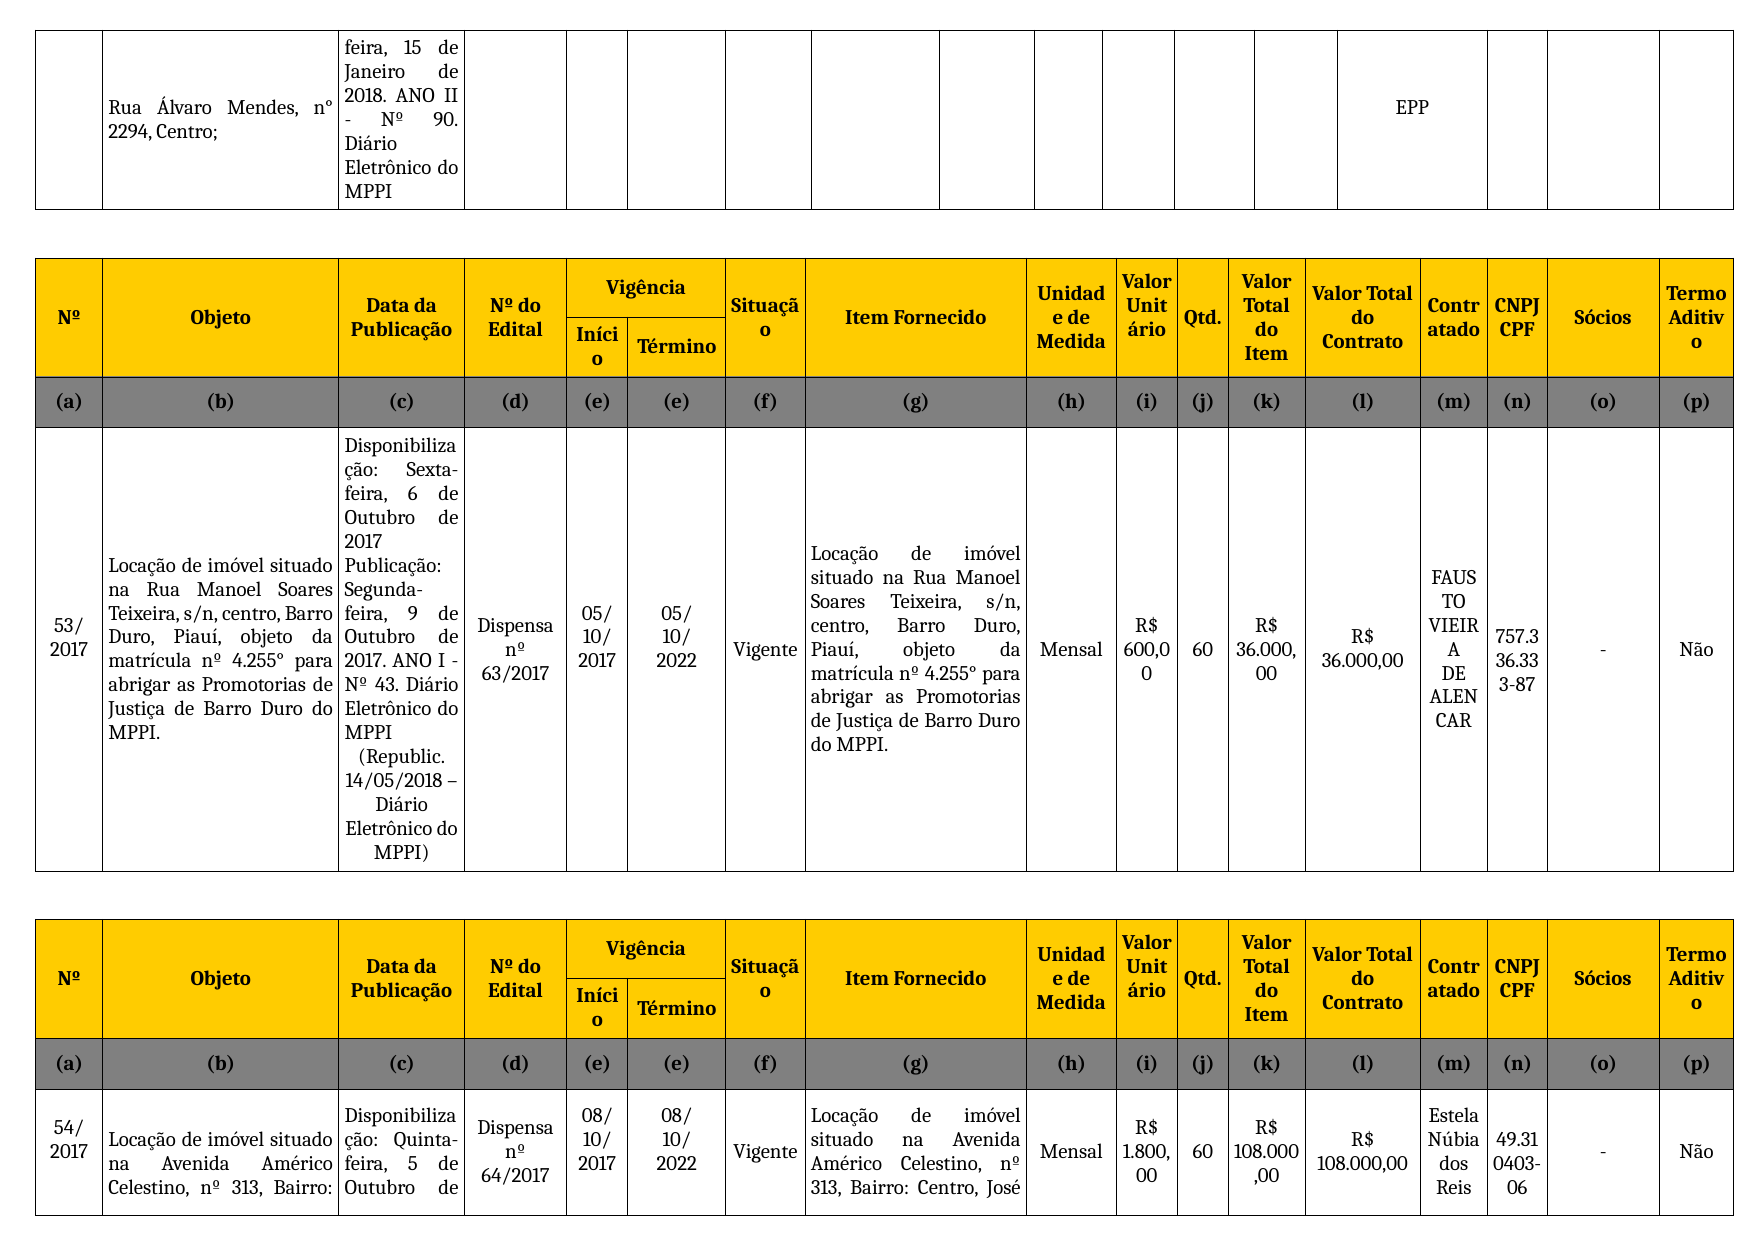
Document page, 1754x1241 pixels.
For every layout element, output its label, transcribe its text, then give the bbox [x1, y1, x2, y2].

table_cell [1035, 31, 1102, 209]
table_cell Não [1660, 428, 1733, 871]
table_cell (e) [628, 378, 725, 427]
table_cell [1660, 31, 1733, 209]
table_header Objeto [103, 920, 338, 1038]
table_cell [1488, 31, 1547, 209]
table_header Item Fornecido [806, 259, 1026, 376]
table_cell 757.336.333-87 [1488, 428, 1547, 871]
table_cell Início [567, 318, 627, 376]
table_header Termo Aditivo [1660, 920, 1733, 1038]
table_cell Vigente [726, 1090, 805, 1215]
table_cell [1548, 31, 1659, 209]
table_cell R$ 108.000,00 [1229, 1090, 1305, 1215]
table_cell 54/ 2017 [36, 1090, 102, 1215]
table_header Valor Total do Item [1229, 920, 1305, 1038]
table_cell (n) [1488, 1039, 1547, 1089]
table_cell Disponibilização: Quinta-feira, 5 de Outubro de [339, 1090, 464, 1215]
table_cell (d) [465, 1039, 566, 1089]
table_cell 60 [1178, 1090, 1228, 1215]
table_cell (o) [1548, 1039, 1659, 1089]
table_cell Término [628, 318, 725, 376]
table_cell (p) [1660, 378, 1733, 427]
table_header Valor Unitário [1117, 920, 1177, 1038]
table_cell 08/ 10/ 2022 [628, 1090, 725, 1215]
table_header Objeto [103, 259, 338, 376]
table_cell Mensal [1027, 428, 1116, 871]
table_header Valor Total do Contrato [1306, 920, 1420, 1038]
table_cell Vigente [726, 428, 805, 871]
table_cell Dispensa nº 64/2017 [465, 1090, 566, 1215]
table_cell [812, 31, 939, 209]
table_cell (b) [103, 1039, 338, 1089]
table_cell (o) [1548, 378, 1659, 427]
table_cell [36, 31, 102, 209]
table_header Unidade de Medida [1027, 259, 1116, 376]
table_header Data da Publicação [339, 259, 464, 376]
table_header Item Fornecido [806, 920, 1026, 1038]
table_cell [1255, 31, 1337, 209]
table_cell Não [1660, 1090, 1733, 1215]
table_cell 49.310403-06 [1488, 1090, 1547, 1215]
table_cell (j) [1178, 378, 1228, 427]
table_header Nº do Edital [465, 920, 566, 1038]
table_cell (a) [36, 378, 102, 427]
table_cell [1103, 31, 1174, 209]
table_cell [465, 31, 566, 209]
table_header Nº [36, 920, 102, 1038]
table_cell (i) [1117, 378, 1177, 427]
table_header Nº do Edital [465, 259, 566, 376]
table_header CNPJ CPF [1488, 920, 1547, 1038]
table_cell R$ 600,00 [1117, 428, 1177, 871]
table_cell 60 [1178, 428, 1228, 871]
table_cell R$ 1.800,00 [1117, 1090, 1177, 1215]
table_cell Disponibilização: Sexta-feira, 6 de Outubro de 2017 Publicação: Segunda-feira, 9 de Outubro de 2017. ANO I - Nº 43. Diário Eletrônico do MPPI (Republic. 14/05/2018 – Diário Eletrônico do MPPI) [339, 428, 464, 871]
table_cell Locação de imóvel situado na Rua Manoel Soares Teixeira, s/n, centro, Barro Duro, Piauí, objeto da matrícula nº 4.255° para abrigar as Promotorias de Justiça de Barro Duro do MPPI. [103, 428, 338, 871]
table_cell [940, 31, 1034, 209]
table_cell (h) [1027, 378, 1116, 427]
table_cell FAUSTO VIEIRA DE ALENCAR [1421, 428, 1487, 871]
table_cell 05/ 10/ 2022 [628, 428, 725, 871]
table_cell (l) [1306, 378, 1420, 427]
table_header Vigência [567, 920, 725, 978]
table_cell feira, 15 de Janeiro de 2018. ANO II - Nº 90. Diário Eletrônico do MPPI [339, 31, 464, 209]
table_cell [1175, 31, 1254, 209]
table_header Valor Unitário [1117, 259, 1177, 376]
table_cell (d) [465, 378, 566, 427]
table_header Termo Aditivo [1660, 259, 1733, 376]
table_cell [726, 31, 811, 209]
table_cell (g) [806, 1039, 1026, 1089]
table_cell 53/ 2017 [36, 428, 102, 871]
table_cell (b) [103, 378, 338, 427]
table_header Qtd. [1178, 920, 1228, 1038]
table_cell (e) [567, 1039, 627, 1089]
table_cell (p) [1660, 1039, 1733, 1089]
table_cell R$ 36.000,00 [1306, 428, 1420, 871]
table_cell Mensal [1027, 1090, 1116, 1215]
table_header Vigência [567, 259, 725, 317]
table_cell (e) [628, 1039, 725, 1089]
table_header Valor Total do Item [1229, 259, 1305, 376]
table_header Qtd. [1178, 259, 1228, 376]
table_cell (g) [806, 378, 1026, 427]
table_cell (l) [1306, 1039, 1420, 1089]
table_cell (h) [1027, 1039, 1116, 1089]
table_header Situação [726, 259, 805, 376]
table_header Sócios [1548, 920, 1659, 1038]
table_cell EPP [1338, 31, 1487, 209]
table_cell Locação de imóvel situado na Avenida Américo Celestino, nº 313, Bairro: [103, 1090, 338, 1215]
table_header Data da Publicação [339, 920, 464, 1038]
table_cell Dispensa nº 63/2017 [465, 428, 566, 871]
table_cell - [1548, 1090, 1659, 1215]
table_cell - [1548, 428, 1659, 871]
table_header Contratado [1421, 259, 1487, 376]
table_cell (c) [339, 378, 464, 427]
table_cell (k) [1229, 378, 1305, 427]
table_cell R$ 108.000,00 [1306, 1090, 1420, 1215]
table_header Sócios [1548, 259, 1659, 376]
table_cell (k) [1229, 1039, 1305, 1089]
table_cell (f) [726, 1039, 805, 1089]
table_header Situação [726, 920, 805, 1038]
table_cell (e) [567, 378, 627, 427]
table_header Nº [36, 259, 102, 376]
table_cell (i) [1117, 1039, 1177, 1089]
table_cell [628, 31, 725, 209]
table_cell 05/ 10/ 2017 [567, 428, 627, 871]
table_cell Locação de imóvel situado na Rua Manoel Soares Teixeira, s/n, centro, Barro Duro, Piauí, objeto da matrícula nº 4.255° para abrigar as Promotorias de Justiça de Barro Duro do MPPI. [806, 428, 1026, 871]
table_cell (n) [1488, 378, 1547, 427]
table_cell [567, 31, 627, 209]
table_cell Rua Álvaro Mendes, n° 2294, Centro; [103, 31, 338, 209]
table_cell (c) [339, 1039, 464, 1089]
table_cell Início [567, 979, 627, 1038]
table_cell (f) [726, 378, 805, 427]
table_header Unidade de Medida [1027, 920, 1116, 1038]
table_cell (m) [1421, 1039, 1487, 1089]
table_cell 08/ 10/ 2017 [567, 1090, 627, 1215]
table_cell (m) [1421, 378, 1487, 427]
table_cell (j) [1178, 1039, 1228, 1089]
table_cell (a) [36, 1039, 102, 1089]
table_header Valor Total do Contrato [1306, 259, 1420, 376]
table_cell Término [628, 979, 725, 1038]
table_cell Locação de imóvel situado na Avenida Américo Celestino, nº 313, Bairro: Centro, José [806, 1090, 1026, 1215]
table_cell R$ 36.000,00 [1229, 428, 1305, 871]
table_header CNPJ CPF [1488, 259, 1547, 376]
table_cell Estela Núbia dos Reis [1421, 1090, 1487, 1215]
table_header Contratado [1421, 920, 1487, 1038]
